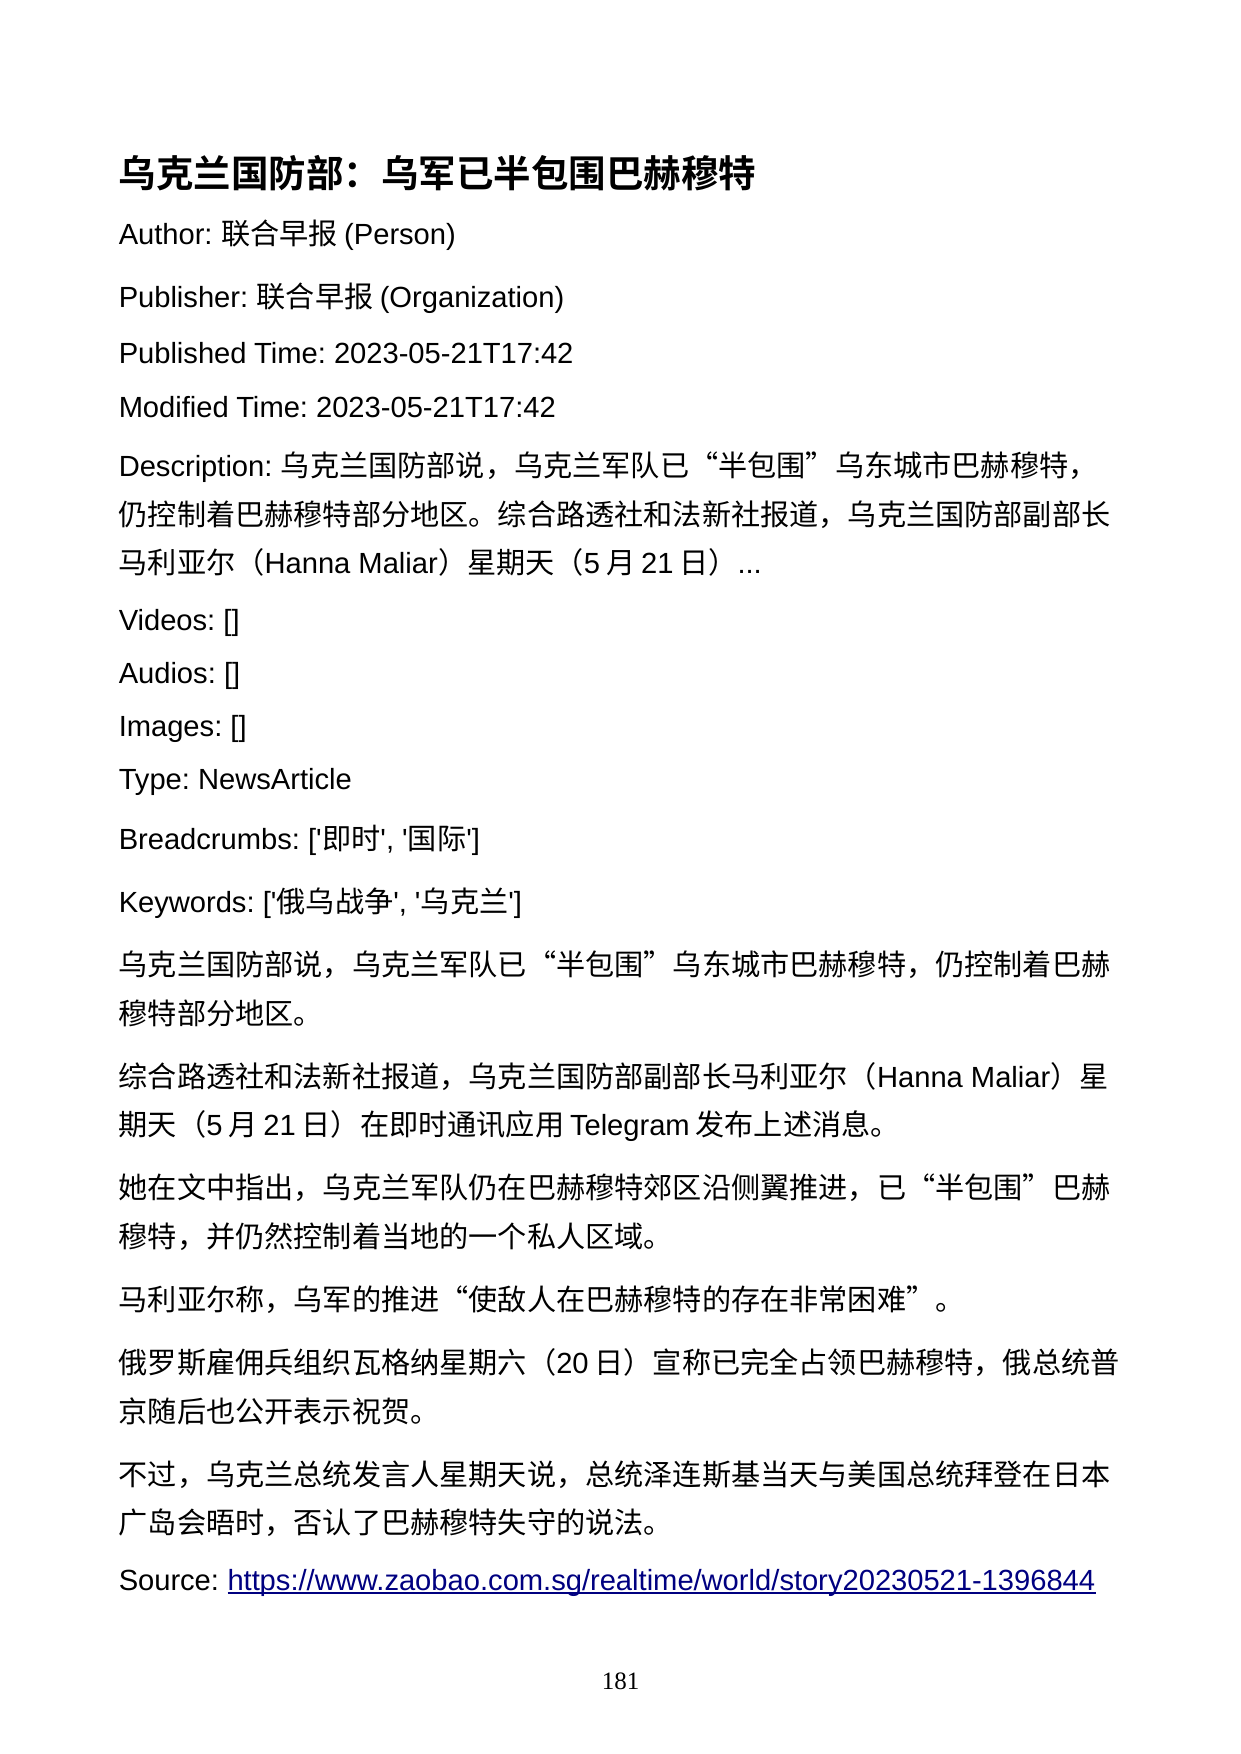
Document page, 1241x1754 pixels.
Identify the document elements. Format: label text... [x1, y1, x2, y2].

text Source: https://www.zaobao.com.sg/realtime/world/story20230521-1396844 [118, 1563, 1122, 1597]
text Published Time: 2023-05-21T17:42 [118, 337, 1122, 370]
text 不过，乌克兰总统发言人星期天说，总统泽连斯基当天与美国总统拜登在日本广岛会晤时，否认了巴赫穆特失守的说法。 [118, 1452, 1122, 1542]
text Publisher: 联合早报 (Organization) [118, 273, 1122, 316]
text Description: 乌克兰国防部说，乌克兰军队已“半包围”乌东城市巴赫穆特，仍控制着巴赫穆特部分地区。综合路透社和法新社报道，乌克兰国防部副部长马利亚尔（Hanna Maliar）星期天（5月21日）... [118, 443, 1122, 582]
text 俄罗斯雇佣兵组织瓦格纳星期六（20日）宣称已完全占领巴赫穆特，俄总统普京随后也公开表示祝贺。 [118, 1340, 1122, 1431]
text Breadcrumbs: ['即时', '国际'] [118, 816, 1122, 858]
text Audios: [] [118, 656, 1122, 690]
text Images: [] [118, 709, 1122, 743]
text 她在文中指出，乌克兰军队仍在巴赫穆特郊区沿侧翼推进，已“半包围”巴赫穆特，并仍然控制着当地的一个私人区域。 [118, 1165, 1122, 1256]
subtitle 乌克兰国防部：乌军已半包围巴赫穆特 [118, 143, 1122, 198]
text Keywords: ['俄乌战争', '乌克兰'] [118, 879, 1122, 921]
text 马利亚尔称，乌军的推进“使敌人在巴赫穆特的存在非常困难”。 [118, 1277, 1122, 1319]
text Type: NewsArticle [118, 762, 1122, 796]
text 乌克兰国防部说，乌克兰军队已“半包围”乌东城市巴赫穆特，仍控制着巴赫穆特部分地区。 [118, 942, 1122, 1033]
text Modified Time: 2023-05-21T17:42 [118, 390, 1122, 423]
text Videos: [] [118, 603, 1122, 637]
text 综合路透社和法新社报道，乌克兰国防部副部长马利亚尔（Hanna Maliar）星期天（5月21日）在即时通讯应用Telegram发布上述消息。 [118, 1053, 1122, 1144]
text Author: 联合早报 (Person) [118, 210, 1122, 253]
